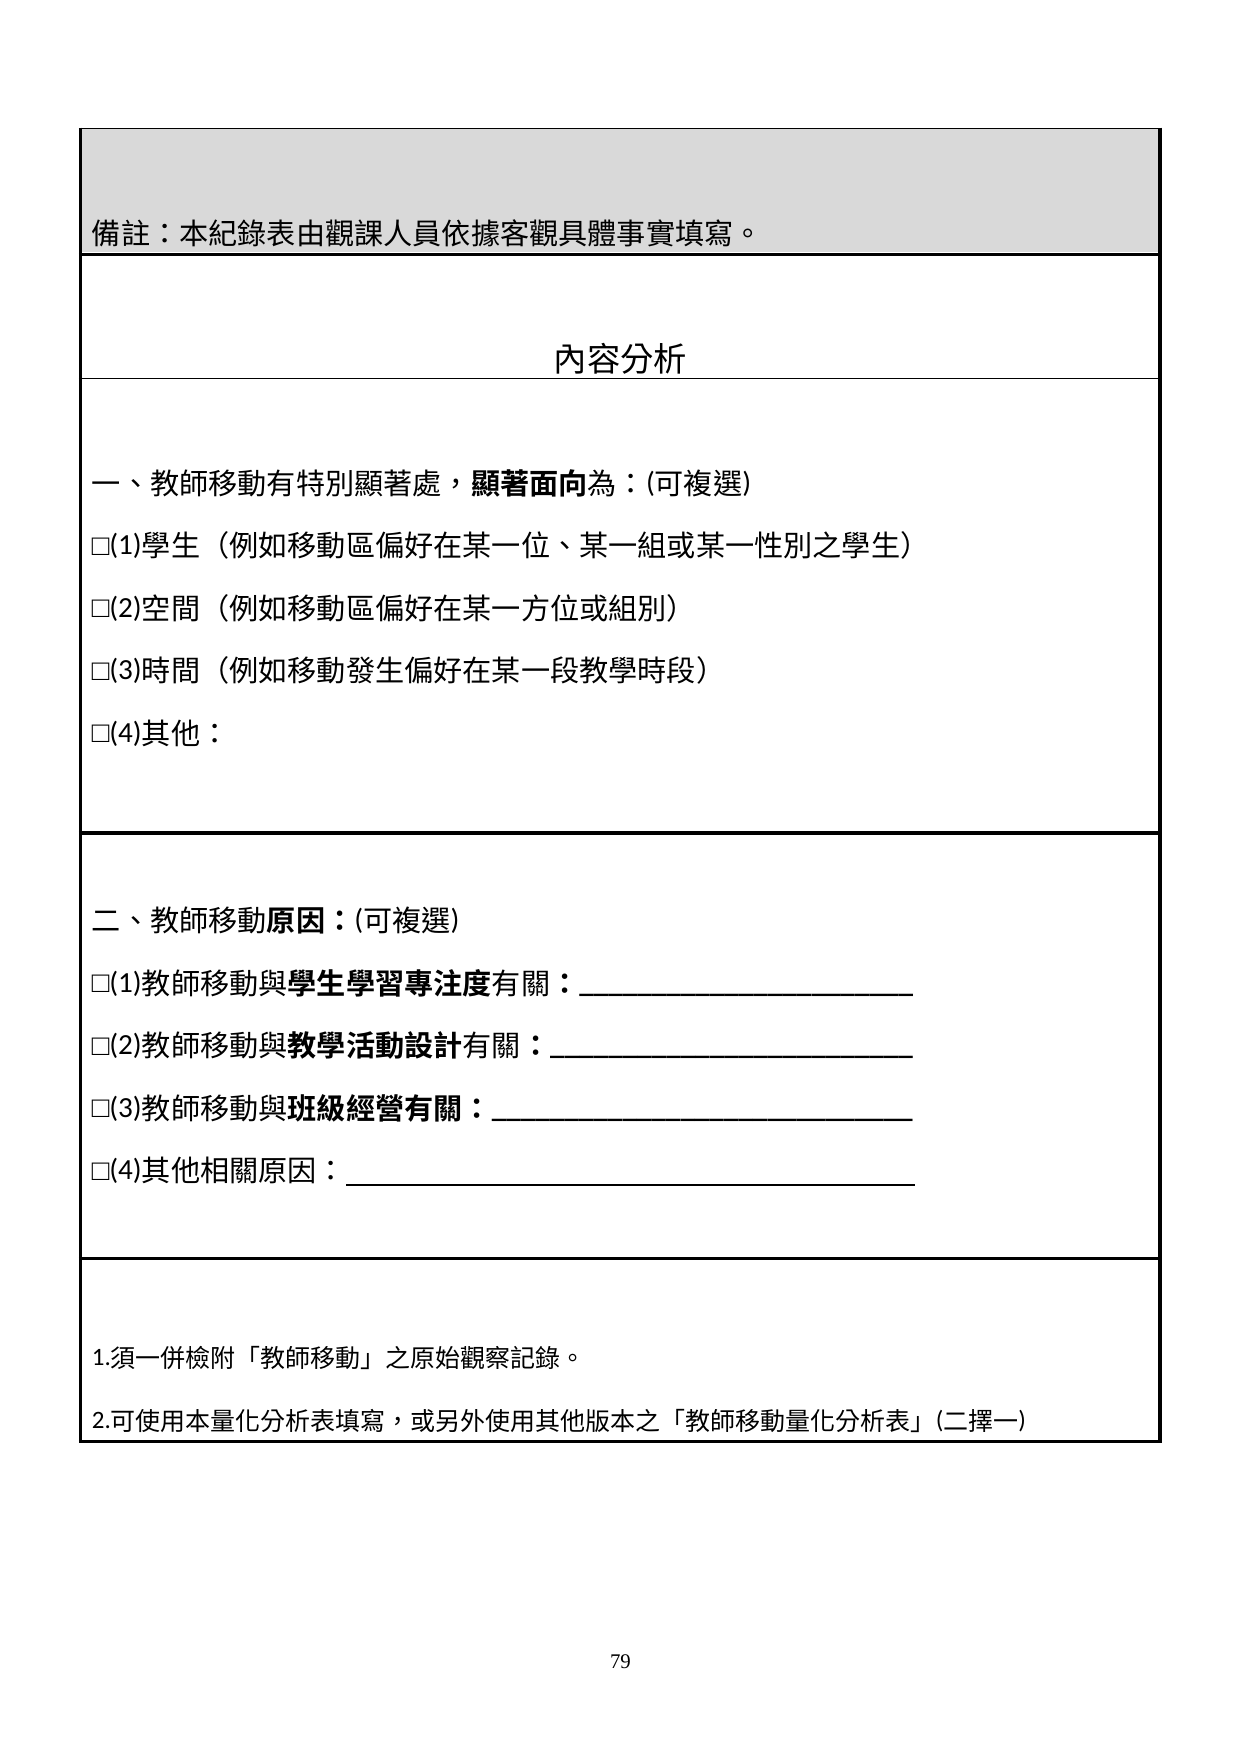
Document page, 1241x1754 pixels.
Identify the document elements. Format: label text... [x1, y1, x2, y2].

table_cell 備註：本紀錄表由觀課人員依據客觀具體事實填寫。 [82, 129, 1158, 252]
table_cell 內容分析 [82, 256, 1158, 377]
table_cell 二、教師移動原因：(可複選) □(1)教師移動與學生學習專注度有關：_______________________ □(2)教師移動與教學活動設計有關：_________________________ □(3)教師移動與班級經營有關：_____________________________ □(4)其他相關原因： [82, 835, 1158, 1257]
table_cell 一、教師移動有特別顯著處，顯著面向為：(可複選) □(1)學生（例如移動區偏好在某一位、某一組或某一性別之學生） □(2)空間（例如移動區偏好在某一方位或組別） □(3)時間（例如移動發生偏好在某一段教學時段） □(4)其他： [82, 379, 1158, 831]
table_cell 1.須一併檢附「教師移動」之原始觀察記錄。 2.可使用本量化分析表填寫，或另外使用其他版本之「教師移動量化分析表」(二擇一) [82, 1260, 1158, 1440]
